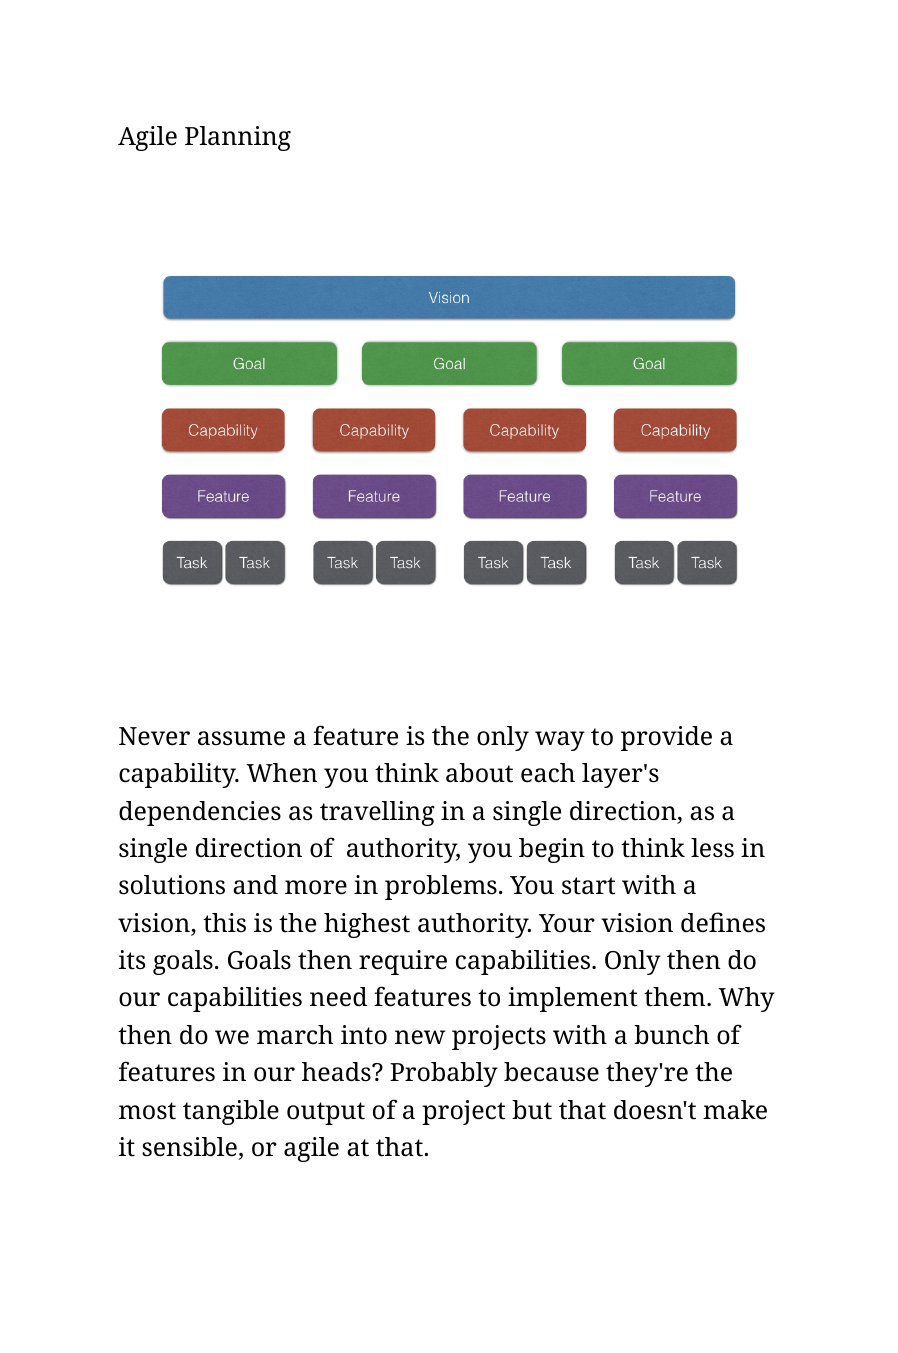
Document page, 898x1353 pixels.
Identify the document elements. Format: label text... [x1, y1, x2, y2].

text Never assume a feature is the only way to provide a capability. When you think about each layer's dependencies as travelling in a single direction, as a single direction of authority, you begin to think less in solutions and more in problems. You start with a vision, this is the highest authority. Your vision defines its goals. Goals then require capabilities. Only then do our capabilities need features to implement them. Why then do we march into new projects with a bunch of features in our heads? Probably because they're the most tangible output of a project but that doesn't make it sensible, or agile at that. [118, 718, 779, 1164]
picture [118, 181, 780, 678]
